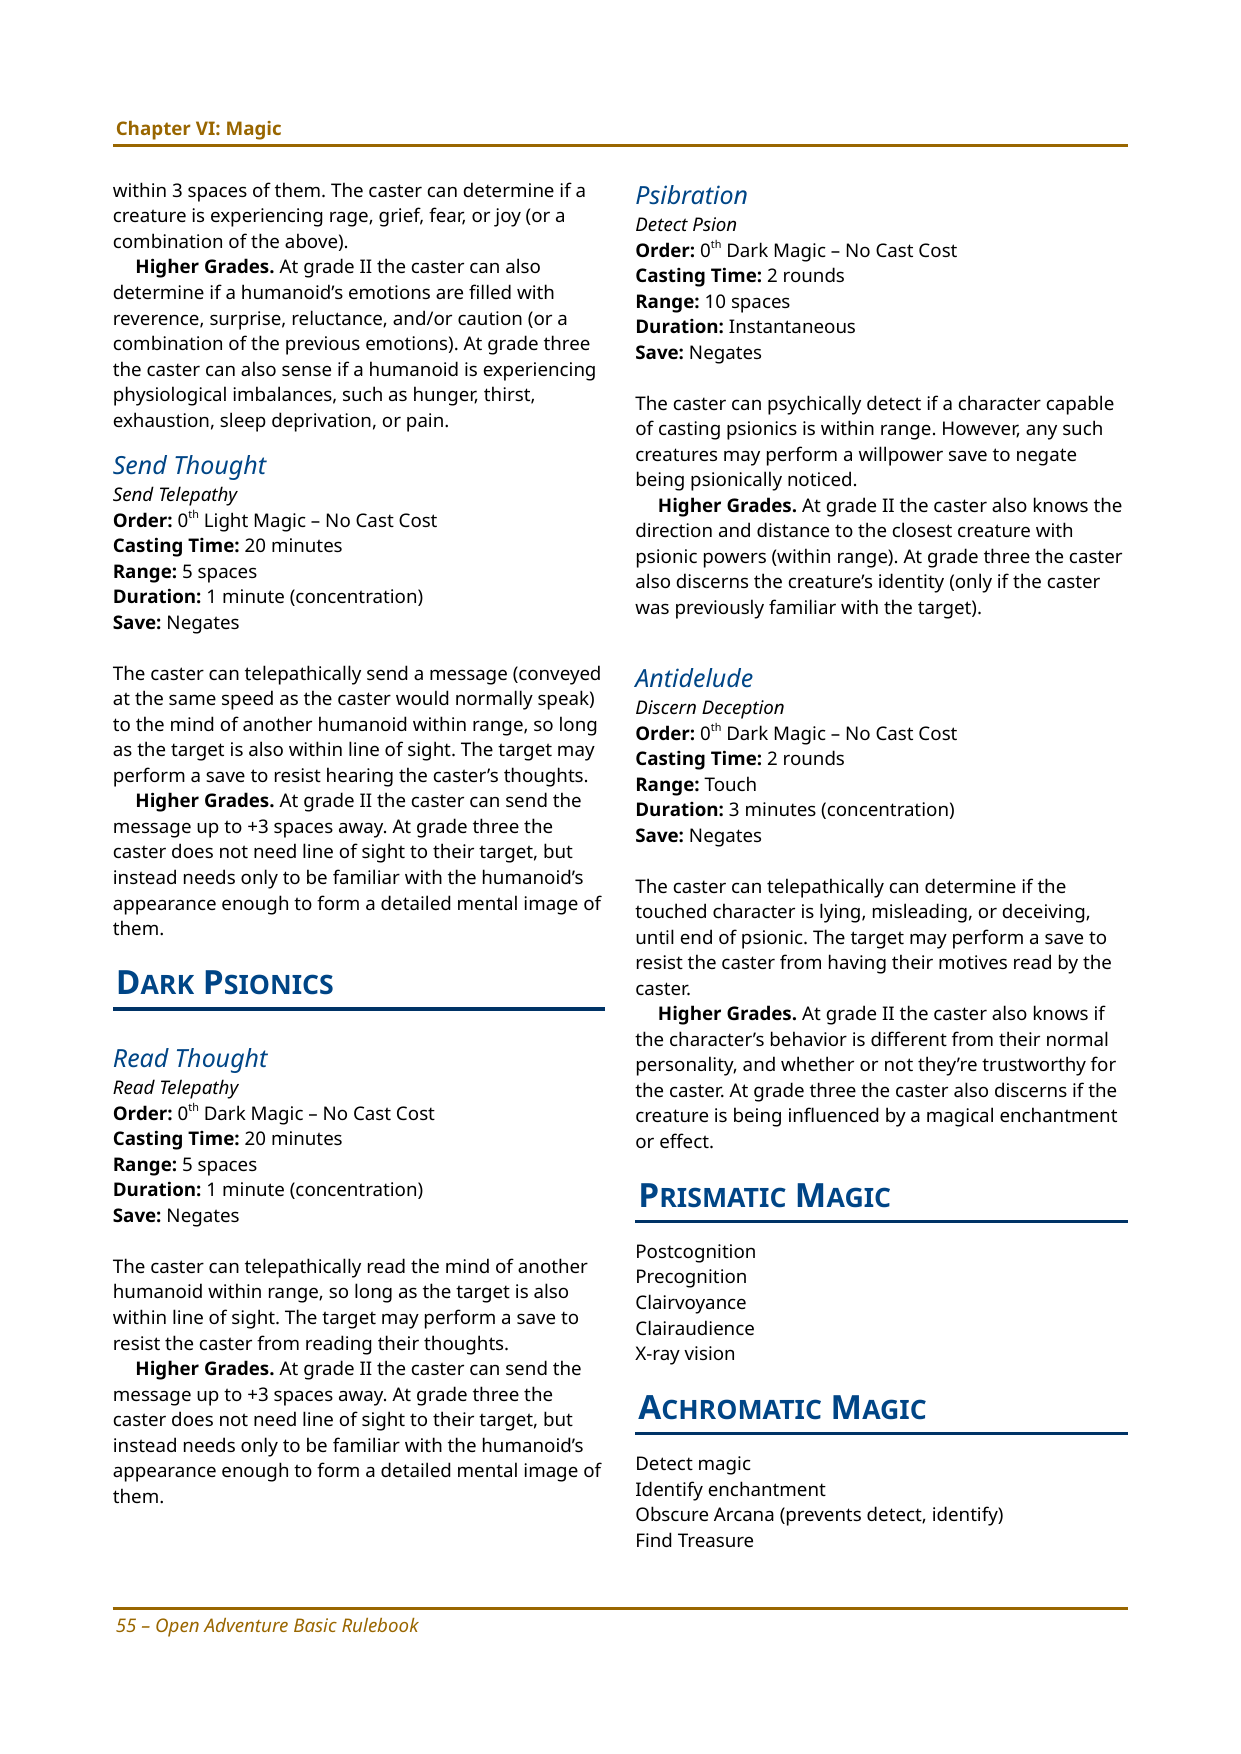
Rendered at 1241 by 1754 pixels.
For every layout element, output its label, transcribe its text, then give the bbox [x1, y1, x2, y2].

text Duration: 3 minutes (concentration) [635, 796, 1128, 822]
text within 3 spaces of them. The caster can determine if a creature is experiencing rage, grief, fear, or joy (or a combination of the above). [113, 177, 605, 254]
text Obscure Arcana (prevents detect, identify) [635, 1501, 1128, 1527]
text Casting Time: 20 minutes [113, 1126, 605, 1151]
text The caster can telepathically send a message (conveyed at the same speed as the caster would normally speak) to the mind of another humanoid within range, so long as the target is also within line of sight. The target may perform a save to resist hearing the caster’s thoughts. [113, 660, 605, 788]
text Duration: 1 minute (concentration) [113, 1177, 605, 1202]
text Higher Grades. At grade II the caster also knows the direction and distance to the closest creature with psionic powers (within range). At grade three the caster also discerns the creature’s identity (only if the caster was previously familiar with the target). [635, 492, 1128, 620]
text Order: 0th Dark Magic – No Cast Cost [113, 1100, 605, 1126]
text Send Telepathy [113, 482, 605, 507]
text Range: Touch [635, 771, 1128, 796]
text Save: Negates [635, 339, 1128, 364]
text Find Treasure [635, 1527, 1128, 1552]
subtitle Send Thought [113, 447, 605, 482]
text Save: Negates [113, 609, 605, 635]
text Postcognition [635, 1238, 1128, 1264]
text Detect Psion [635, 211, 1128, 237]
text Range: 5 spaces [113, 1151, 605, 1177]
text Detect magic [635, 1450, 1128, 1476]
text Precognition [635, 1264, 1128, 1289]
text Discern Deception [635, 694, 1128, 720]
text Higher Grades. At grade II the caster can also determine if a humanoid’s emotions are filled with reverence, surprise, reluctance, and/or caution (or a combination of the previous emotions). At grade three the caster can also sense if a humanoid is experiencing physiological imbalances, such as hunger, thirst, exhaustion, sleep deprivation, or pain. [113, 254, 605, 432]
text Order: 0th Light Magic – No Cast Cost [113, 507, 605, 533]
text Range: 10 spaces [635, 288, 1128, 313]
text Higher Grades. At grade II the caster also knows if the character’s behavior is different from their normal personality, and whether or not they’re trustworthy for the caster. At grade three the caster also discerns if the creature is being influenced by a magical enchantment or effect. [635, 1001, 1128, 1154]
text Casting Time: 20 minutes [113, 533, 605, 558]
subtitle Psibration [635, 177, 1128, 211]
text Read Telepathy [113, 1074, 605, 1100]
text Save: Negates [113, 1202, 605, 1228]
text Save: Negates [635, 822, 1128, 847]
text Identify enchantment [635, 1476, 1128, 1501]
text Order: 0th Dark Magic – No Cast Cost [635, 720, 1128, 745]
text Higher Grades. At grade II the caster can send the message up to +3 spaces away. At grade three the caster does not need line of sight to their target, but instead needs only to be familiar with the humanoid’s appearance enough to form a detailed mental image of them. [113, 1355, 605, 1508]
subtitle Read Thought [113, 1041, 605, 1074]
subtitle Antidelude [635, 660, 1128, 694]
text The caster can psychically detect if a character capable of casting psionics is within range. However, any such creatures may perform a willpower save to negate being psionically noticed. [635, 390, 1128, 492]
text Casting Time: 2 rounds [635, 745, 1128, 771]
text Higher Grades. At grade II the caster can send the message up to +3 spaces away. At grade three the caster does not need line of sight to their target, but instead needs only to be familiar with the humanoid’s appearance enough to form a detailed mental image of them. [113, 788, 605, 941]
text Clairaudience [635, 1315, 1128, 1340]
text Duration: 1 minute (concentration) [113, 584, 605, 609]
text X-ray vision [635, 1340, 1128, 1366]
text Order: 0th Dark Magic – No Cast Cost [635, 237, 1128, 262]
text Duration: Instantaneous [635, 313, 1128, 339]
text Range: 5 spaces [113, 558, 605, 584]
text The caster can telepathically can determine if the touched character is lying, misleading, or deceiving, until end of psionic. The target may perform a save to resist the caster from having their motives read by the caster. [635, 873, 1128, 1001]
text Clairvoyance [635, 1289, 1128, 1315]
text The caster can telepathically read the mind of another humanoid within range, so long as the target is also within line of sight. The target may perform a save to resist the caster from reading their thoughts. [113, 1253, 605, 1355]
text Casting Time: 2 rounds [635, 262, 1128, 288]
